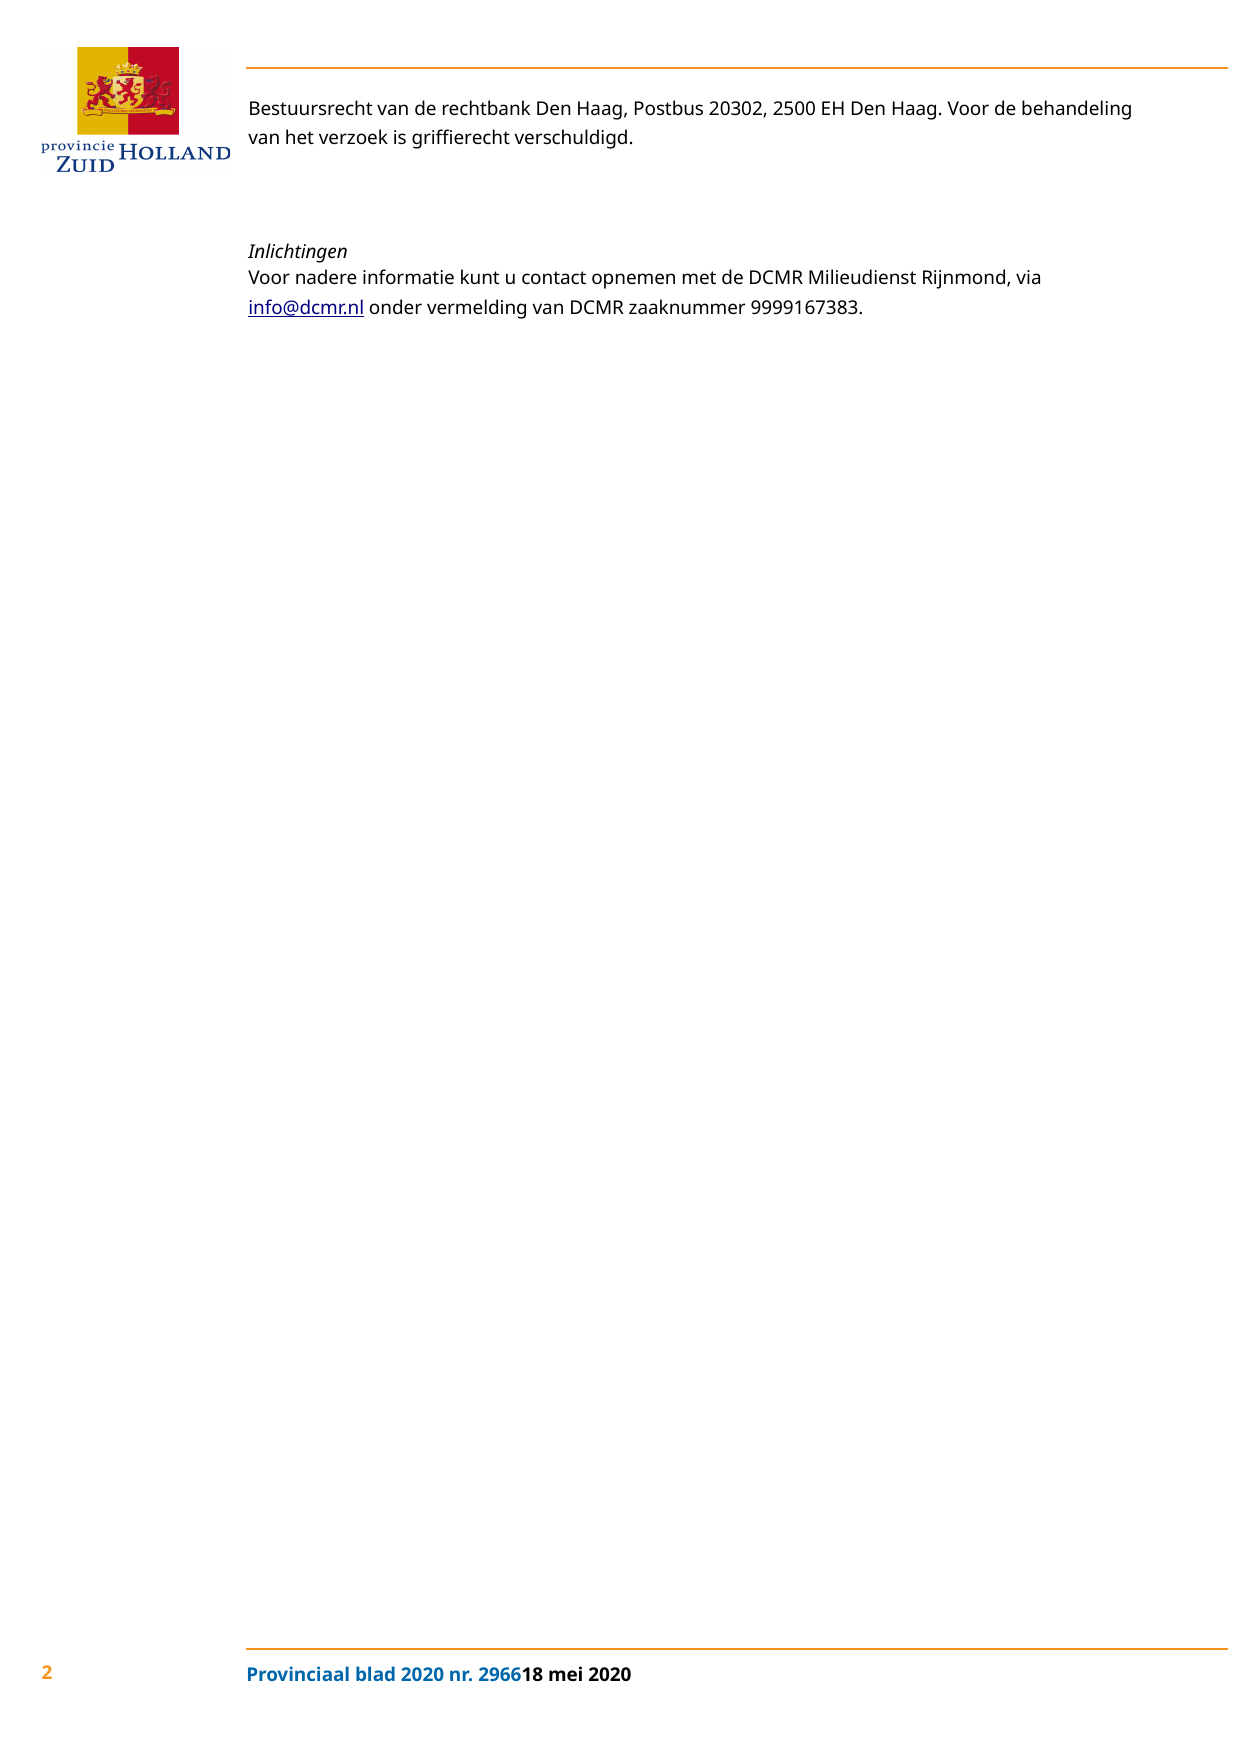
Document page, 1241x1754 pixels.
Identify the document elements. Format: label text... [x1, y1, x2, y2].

text Voor nadere informatie kunt u contact opnemen met de DCMR Milieudienst Rijnmond, via info@dcmr.nl onder vermelding van DCMR zaaknummer 9999167383. [248, 264, 1152, 320]
text Inlichtingen [248, 239, 1152, 264]
text Bestuursrecht van de rechtbank Den Haag, Postbus 20302, 2500 EH Den Haag. Voor de behandeling van het verzoek is griffierecht verschuldigd. [248, 95, 1152, 150]
picture [41, 47, 231, 172]
